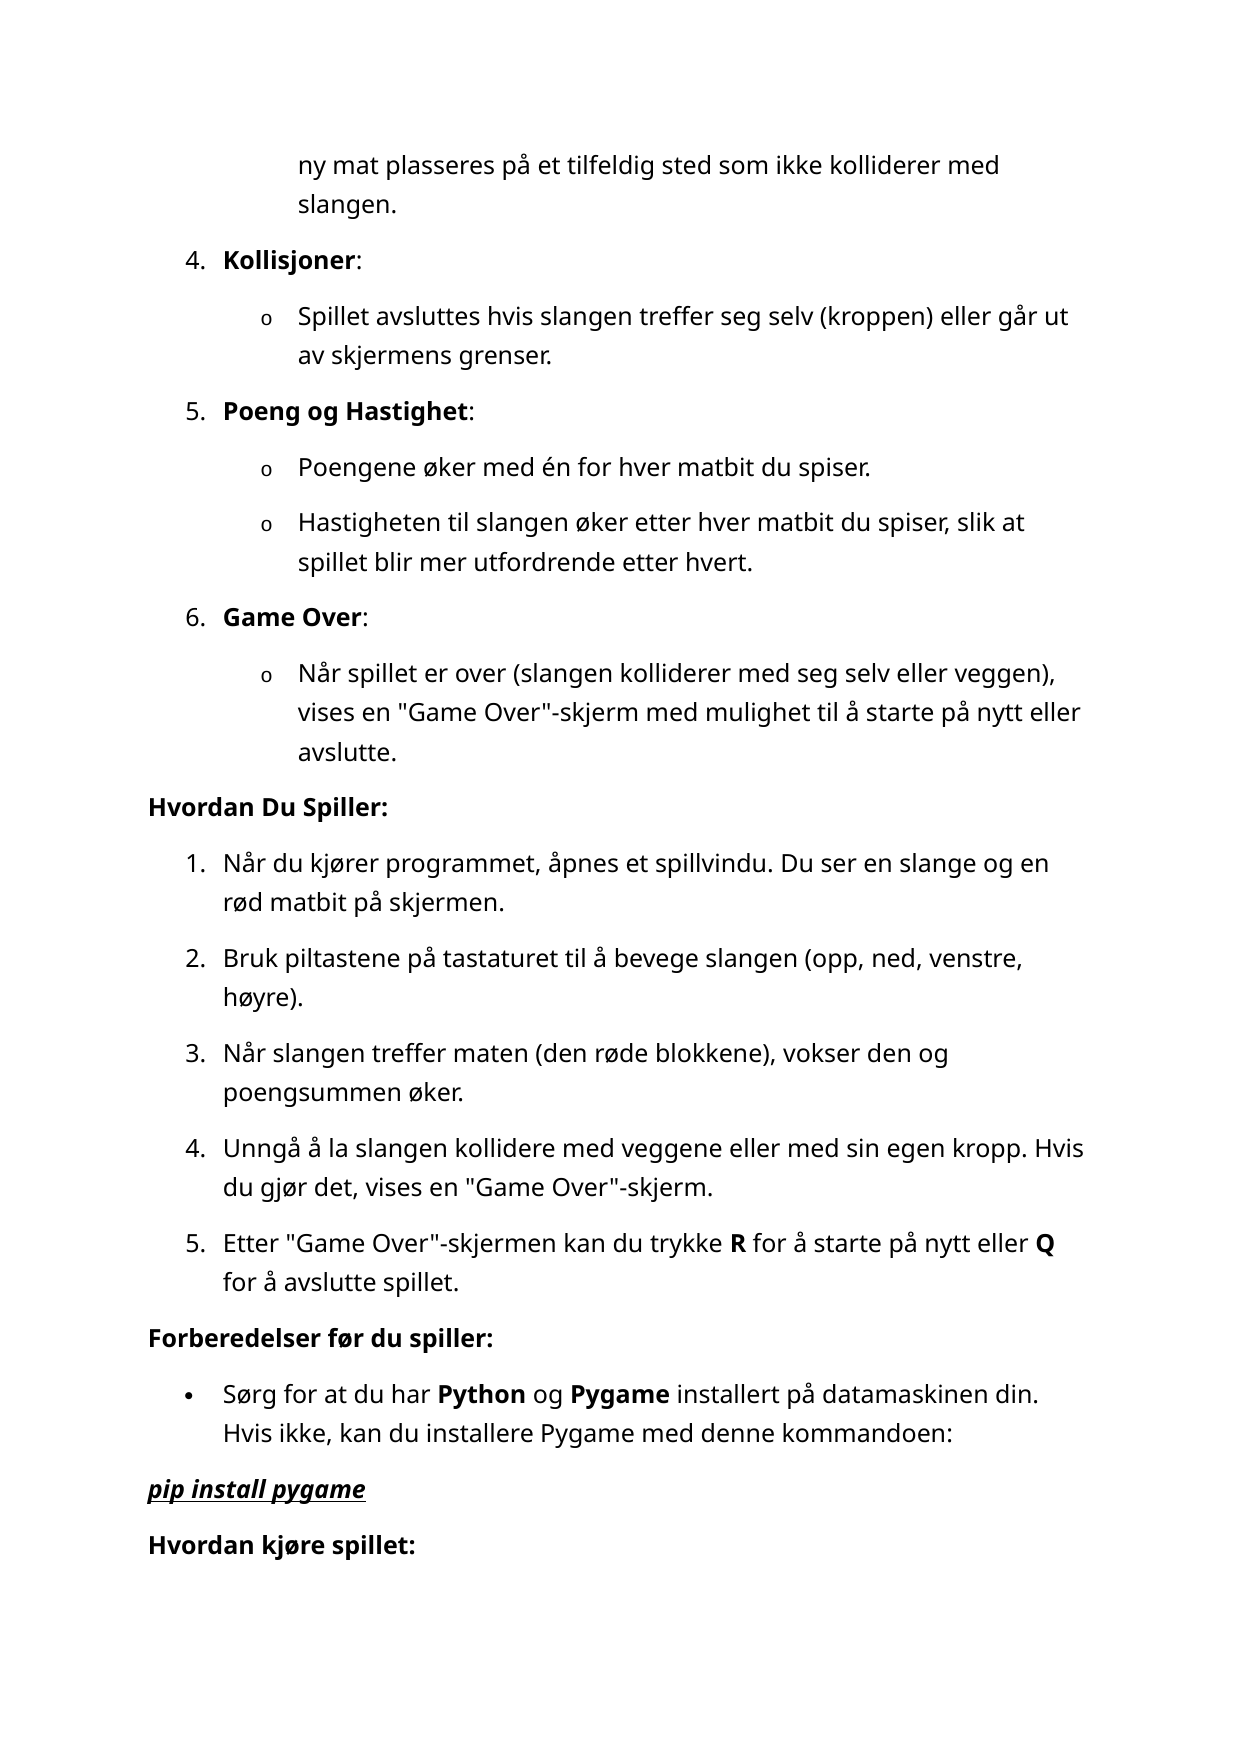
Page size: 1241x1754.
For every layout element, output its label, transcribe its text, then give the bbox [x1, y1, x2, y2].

list Etter "Game Over"-skjermen kan du trykke R for å starte på nytt eller Q for å avslutte spillet. [185, 1226, 1093, 1299]
text Forberedelser før du spiller: [148, 1321, 1093, 1355]
list Poengene øker med én for hver matbit du spiser. [260, 449, 1093, 483]
list Sørg for at du har Python og Pygame installert på datamaskinen din. Hvis ikke, kan du installere Pygame med denne kommandoen: [185, 1377, 1093, 1450]
list Når du kjører programmet, åpnes et spillvindu. Du ser en slange og en rød matbit på skjermen. [185, 846, 1093, 919]
list Kollisjoner: [185, 243, 1093, 277]
text Hvordan Du Spiller: [148, 790, 1093, 824]
list Spillet avsluttes hvis slangen treffer seg selv (kroppen) eller går ut av skjermens grenser. [260, 298, 1093, 372]
list Game Over: [185, 600, 1093, 634]
list ny mat plasseres på et tilfeldig sted som ikke kolliderer med slangen. [260, 148, 1093, 221]
list Unngå å la slangen kollidere med veggene eller med sin egen kropp. Hvis du gjør det, vises en "Game Over"-skjerm. [185, 1131, 1093, 1204]
list Bruk piltastene på tastaturet til å bevege slangen (opp, ned, venstre, høyre). [185, 941, 1093, 1014]
text pip install pygame [148, 1472, 1093, 1506]
list Når spillet er over (slangen kolliderer med seg selv eller veggen), vises en "Game Over"-skjerm med mulighet til å starte på nytt eller avslutte. [260, 656, 1093, 768]
text Hvordan kjøre spillet: [148, 1528, 1093, 1562]
list Poeng og Hastighet: [185, 393, 1093, 427]
list Når slangen treffer maten (den røde blokkene), vokser den og poengsummen øker. [185, 1036, 1093, 1109]
list Hastigheten til slangen øker etter hver matbit du spiser, slik at spillet blir mer utfordrende etter hvert. [260, 505, 1093, 578]
